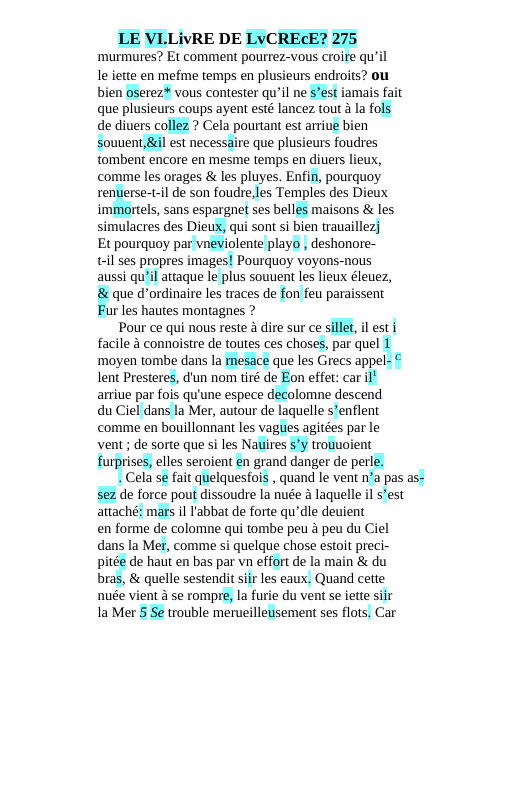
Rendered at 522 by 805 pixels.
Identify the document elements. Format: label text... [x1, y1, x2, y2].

text . Cela se fait quelquesfois , quand le vent n’a pas as- sez de force pout dissoudre la nuée à laquelle il s’est attaché: mars il l'abbat de forte qu’dle deuient en forme de colomne qui tombe peu à peu du Ciel dans la Mer, comme si quelque chose estoit preci- pitée de haut en bas par vn effort de la main & du bras, & quelle sestendit siir les eaux. Quand cette nuée vient à se rompre, la furie du vent se iette siir la Mer 5 Se trouble merueilleusement ses flots. Car [97, 469, 465, 620]
text Pour ce qui nous reste à dire sur ce sillet, il est i facile à connoistre de toutes ces choses, par quel 1 moyen tombe dans la rnesace que les Grecs appel- C lent Presteres, d'un nom tiré de Eon effet: car il1 arriue par fois qu'une espece decolomne descend du Ciel dans la Mer, autour de laquelle s’enflent comme en bouillonnant les vagues agitées par le vent ; de sorte que si les Nauires s’y trouuoient furprises, elles seroient en grand danger de perle. [97, 318, 465, 469]
text LE VI.LivRE DE LvCREcE? 275 murmures? Et comment pourrez-vous croire qu’il le iette en mefme temps en plusieurs endroits? ou bien oserez* vous contester qu’il ne s’est iamais fait que plusieurs coups ayent esté lancez tout à la fols de diuers collez ? Cela pourtant est arriue bien souuent,&il est necessaire que plusieurs foudres tombent encore en mesme temps en diuers lieux, comme les orages & les pluyes. Enfin, pourquoy renuerse-t-il de son foudre,les Temples des Dieux immortels, sans espargnet ses belles maisons & les simulacres des Dieux, qui sont si bien trauaillezj Et pourquoy par vneviolente playo , deshonore- t-il ses propres images! Pourquoy voyons-nous aussi qu’il attaque le plus souuent les lieux éleuez, & que d’ordinaire les traces de fon feu paraissent Fur les hautes montagnes ? [97, 28, 465, 318]
